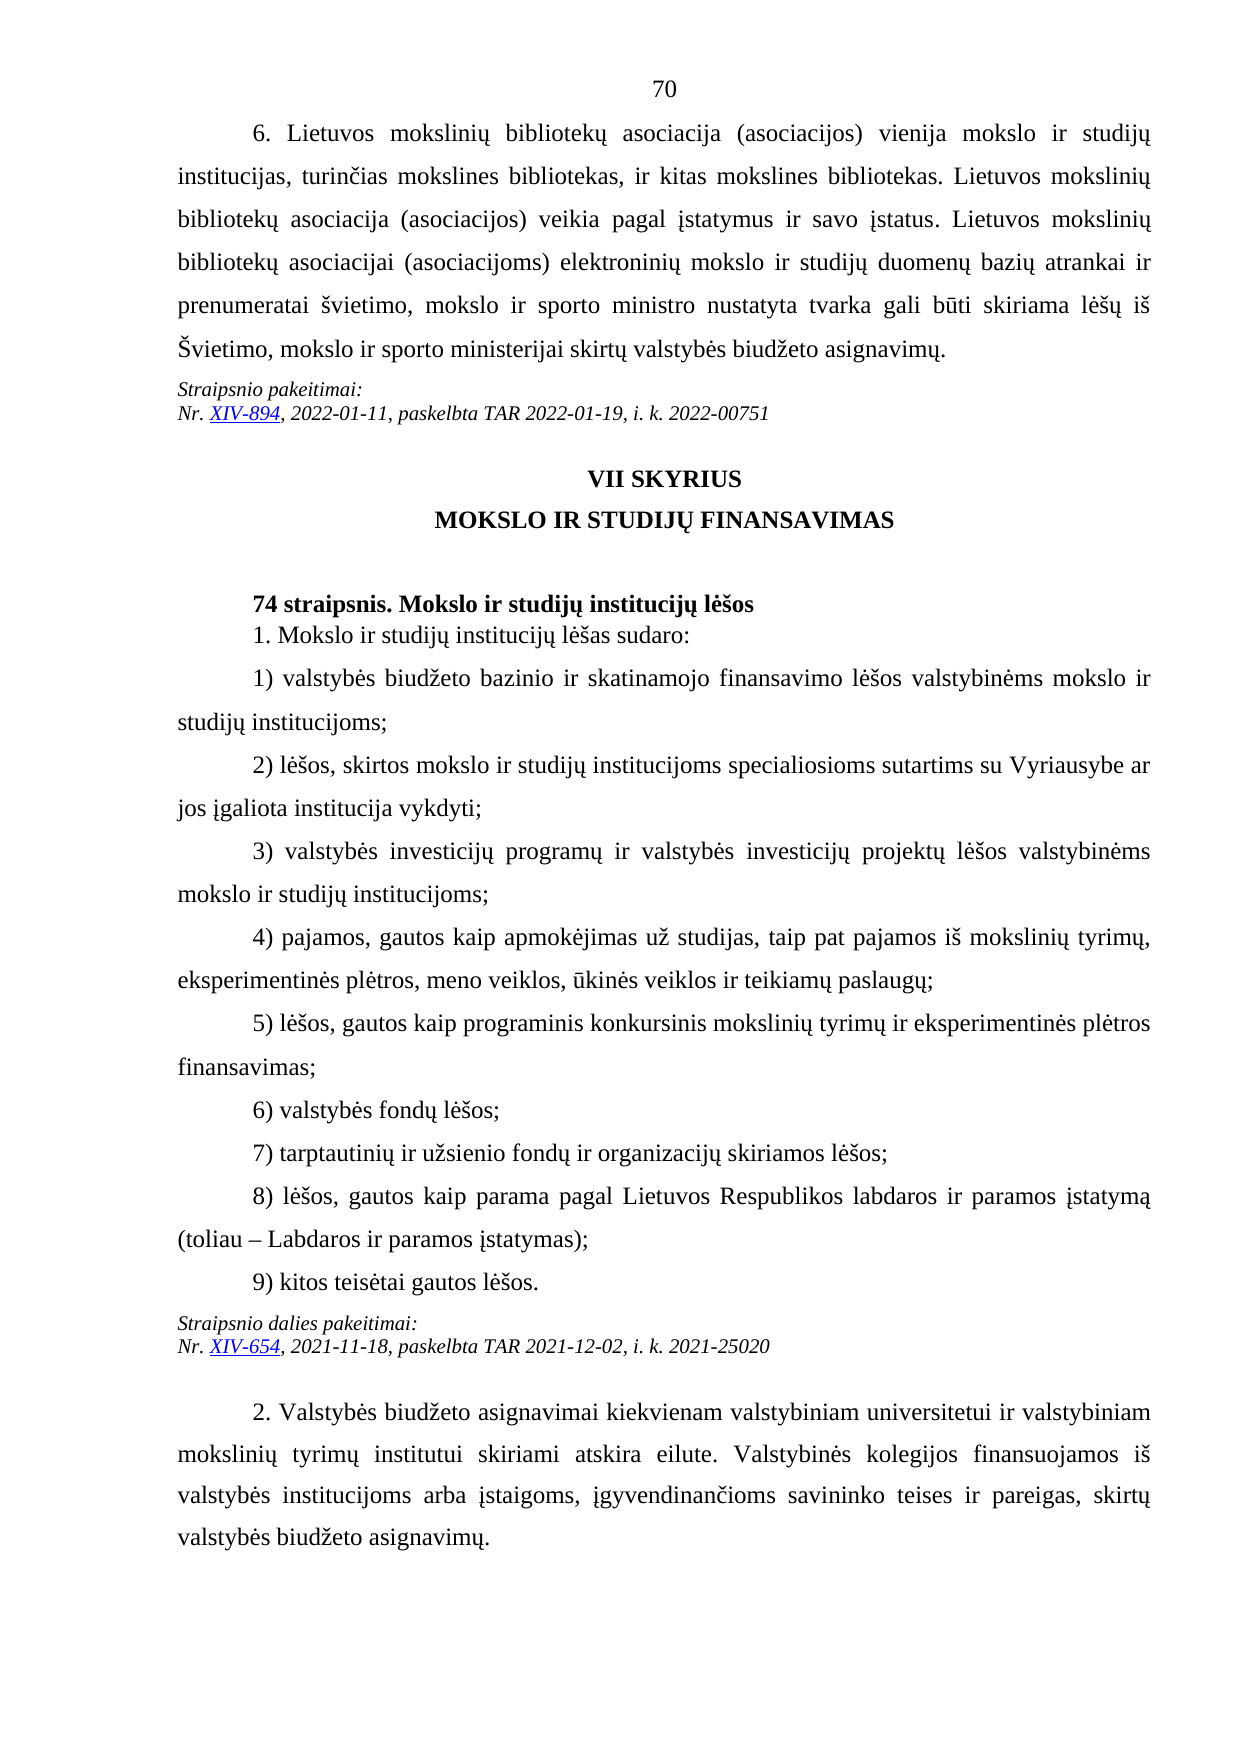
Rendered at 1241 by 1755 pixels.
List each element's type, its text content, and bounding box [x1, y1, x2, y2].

text 7) tarptautinių ir užsienio fondų ir organizacijų skiriamos lėšos; [177, 1138, 1152, 1167]
text 8) lėšos, gautos kaip parama pagal Lietuvos Respublikos labdaros ir paramos įstatymą (toliau – Labdaros ir paramos įstatymas); [177, 1181, 1152, 1253]
text 1) valstybės biudžeto bazinio ir skatinamojo finansavimo lėšos valstybinėms mokslo ir studijų institucijoms; [177, 663, 1152, 735]
text VII SKYRIUS [177, 454, 1152, 495]
text 9) kitos teisėtai gautos lėšos. [177, 1267, 1152, 1296]
text 6. Lietuvos mokslinių bibliotekų asociacija (asociacijos) vienija mokslo ir studijų institucijas, turinčias mokslines bibliotekas, ir kitas mokslines bibliotekas. Lietuvos mokslinių bibliotekų asociacija (asociacijos) veikia pagal įstatymus ir savo įstatus. Lietuvos mokslinių bibliotekų asociacijai (asociacijoms) elektroninių mokslo ir studijų duomenų bazių atrankai ir prenumeratai švietimo, mokslo ir sporto ministro nustatyta tvarka gali būti skiriama lėšų iš Švietimo, mokslo ir sporto ministerijai skirtų valstybės biudžeto asignavimų. [177, 118, 1152, 362]
text Straipsnio dalies pakeitimai: [177, 1310, 1152, 1334]
text Nr. XIV-894, 2022-01-11, paskelbta TAR 2022-01-19, i. k. 2022-00751 [177, 401, 1152, 425]
text 6) valstybės fondų lėšos; [177, 1095, 1152, 1123]
text 3) valstybės investicijų programų ir valstybės investicijų projektų lėšos valstybinėms mokslo ir studijų institucijoms; [177, 836, 1152, 908]
text Nr. XIV-654, 2021-11-18, paskelbta TAR 2021-12-02, i. k. 2021-25020 [177, 1334, 1152, 1358]
text 5) lėšos, gautos kaip programinis konkursinis mokslinių tyrimų ir eksperimentinės plėtros finansavimas; [177, 1008, 1152, 1080]
text 2) lėšos, skirtos mokslo ir studijų institucijoms specialiosioms sutartims su Vyriausybe ar jos įgaliota institucija vykdyti; [177, 750, 1152, 822]
text 2. Valstybės biudžeto asignavimai kiekvienam valstybiniam universitetui ir valstybiniam mokslinių tyrimų institutui skiriami atskira eilute. Valstybinės kolegijos finansuojamos iš valstybės institucijoms arba įstaigoms, įgyvendinančioms savininko teises ir pareigas, skirtų valstybės biudžeto asignavimų. [177, 1387, 1152, 1554]
text Straipsnio pakeitimai: [177, 377, 1152, 401]
text MOKSLO IR STUDIJŲ FINANSAVIMAS [177, 495, 1152, 537]
text 1. Mokslo ir studijų institucijų lėšas sudaro: [177, 620, 1152, 649]
text 4) pajamos, gautos kaip apmokėjimas už studijas, taip pat pajamos iš mokslinių tyrimų, eksperimentinės plėtros, meno veiklos, ūkinės veiklos ir teikiamų paslaugų; [177, 922, 1152, 994]
text 74 straipsnis. Mokslo ir studijų institucijų lėšos [177, 579, 1152, 620]
